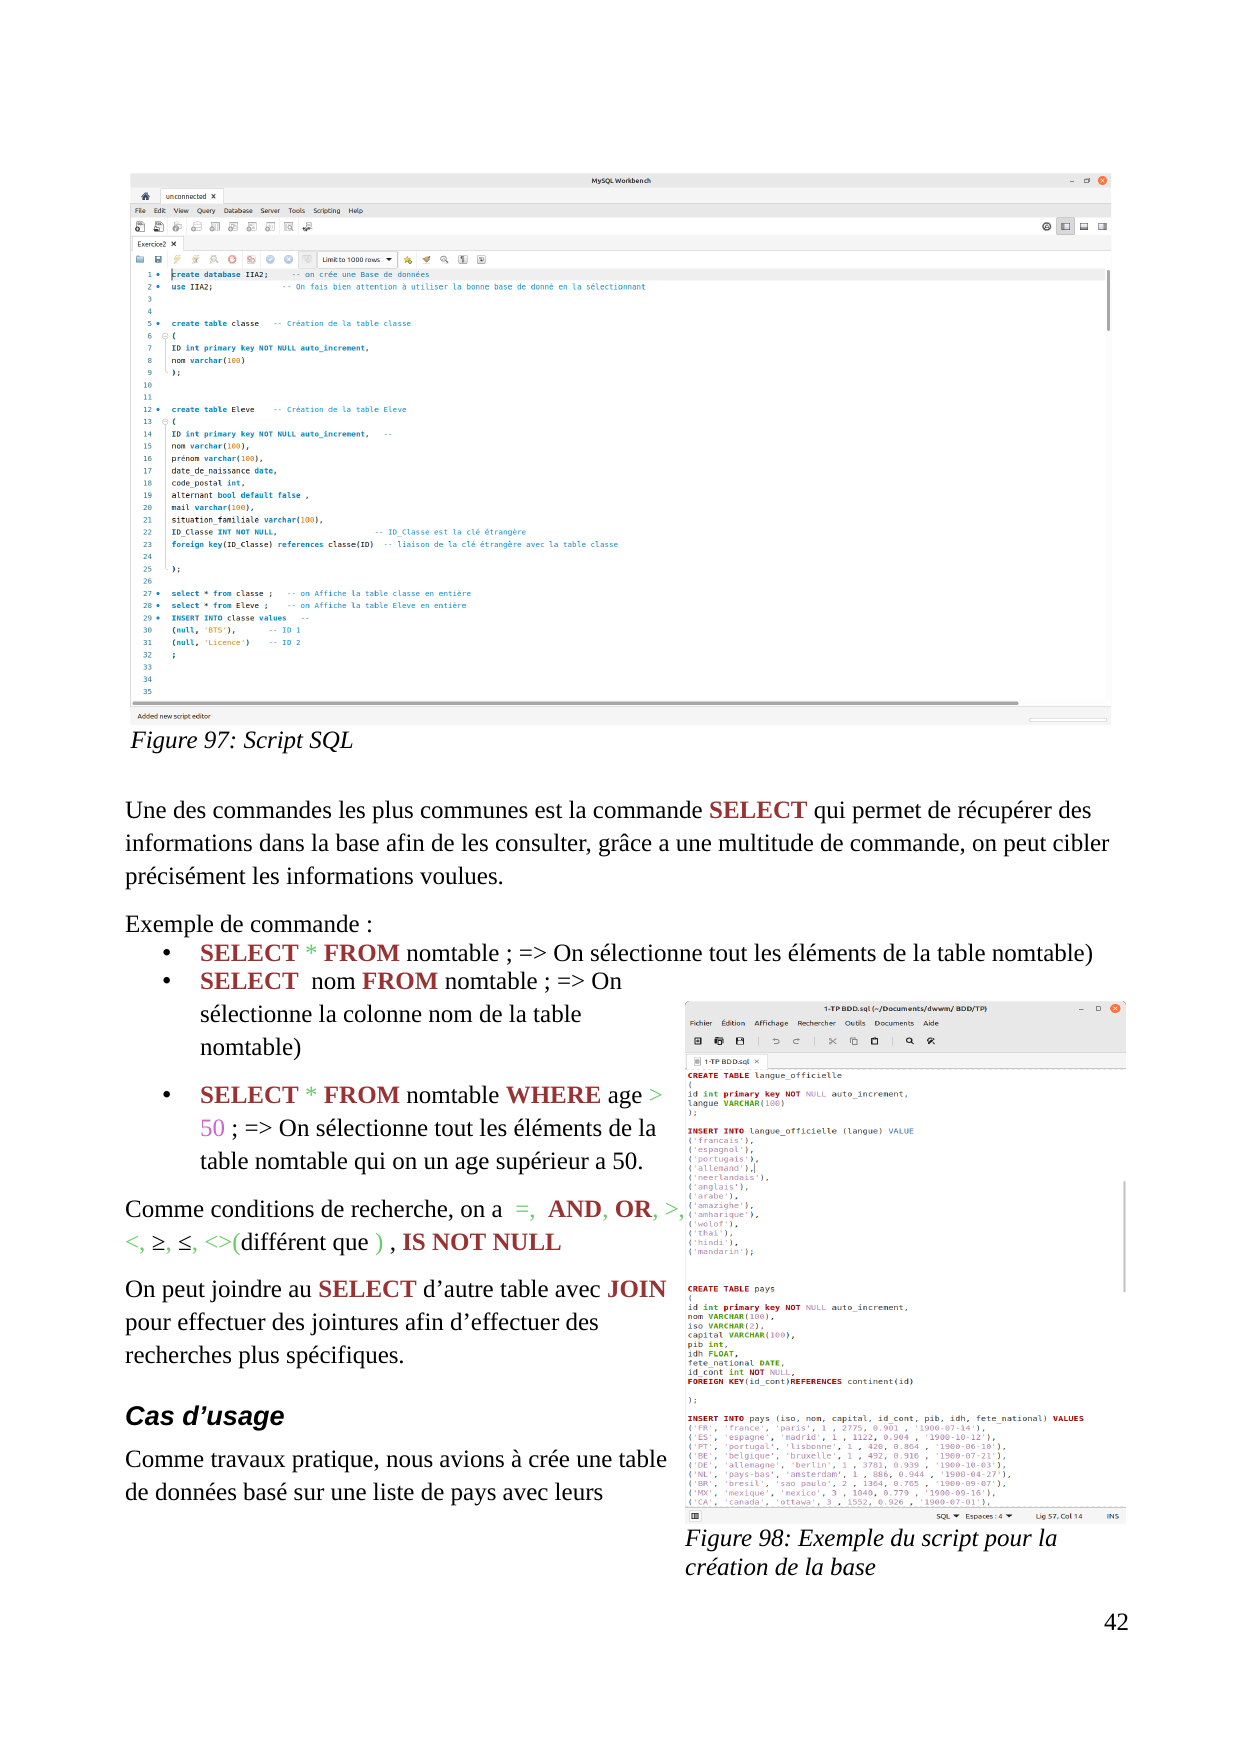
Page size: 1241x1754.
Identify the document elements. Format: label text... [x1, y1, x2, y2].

list SELECT nom FROM nomtable ; => On sélectionne la colonne nom de la table nomtable) [162, 966, 1126, 1061]
text Figure 97: Script SQL [130, 725, 1111, 753]
list SELECT * FROM nomtable WHERE age > 50 ; => On sélectionne tout les éléments de la table nomtable qui on un age supérieur a 50. [162, 1080, 685, 1175]
picture [685, 1001, 1126, 1524]
text Une des commandes les plus communes est la commande SELECT qui permet de récupérer des informations dans la base afin de les consulter, grâce a une multitude de commande, on peut cibler précisément les informations voulues. [125, 795, 1123, 890]
text Exemple de commande : [125, 909, 1123, 938]
text Comme travaux pratique, nous avions à crée une table de données basé sur une liste de pays avec leurs [125, 1444, 685, 1506]
subtitle Cas d’usage [125, 1400, 685, 1432]
text On peut joindre au SELECT d’autre table avec JOIN pour effectuer des jointures afin d’effectuer des recherches plus spécifiques. [125, 1274, 685, 1369]
list SELECT * FROM nomtable ; => On sélectionne tout les éléments de la table nomtable) [162, 938, 1123, 966]
list Figure 98: Exemple du script pour la création de la base [685, 1524, 1126, 1581]
text Comme conditions de recherche, on a =, AND, OR, >, <, ≥, ≤, <>(différent que ) , IS NOT NULL [125, 1194, 685, 1255]
picture [130, 173, 1112, 725]
